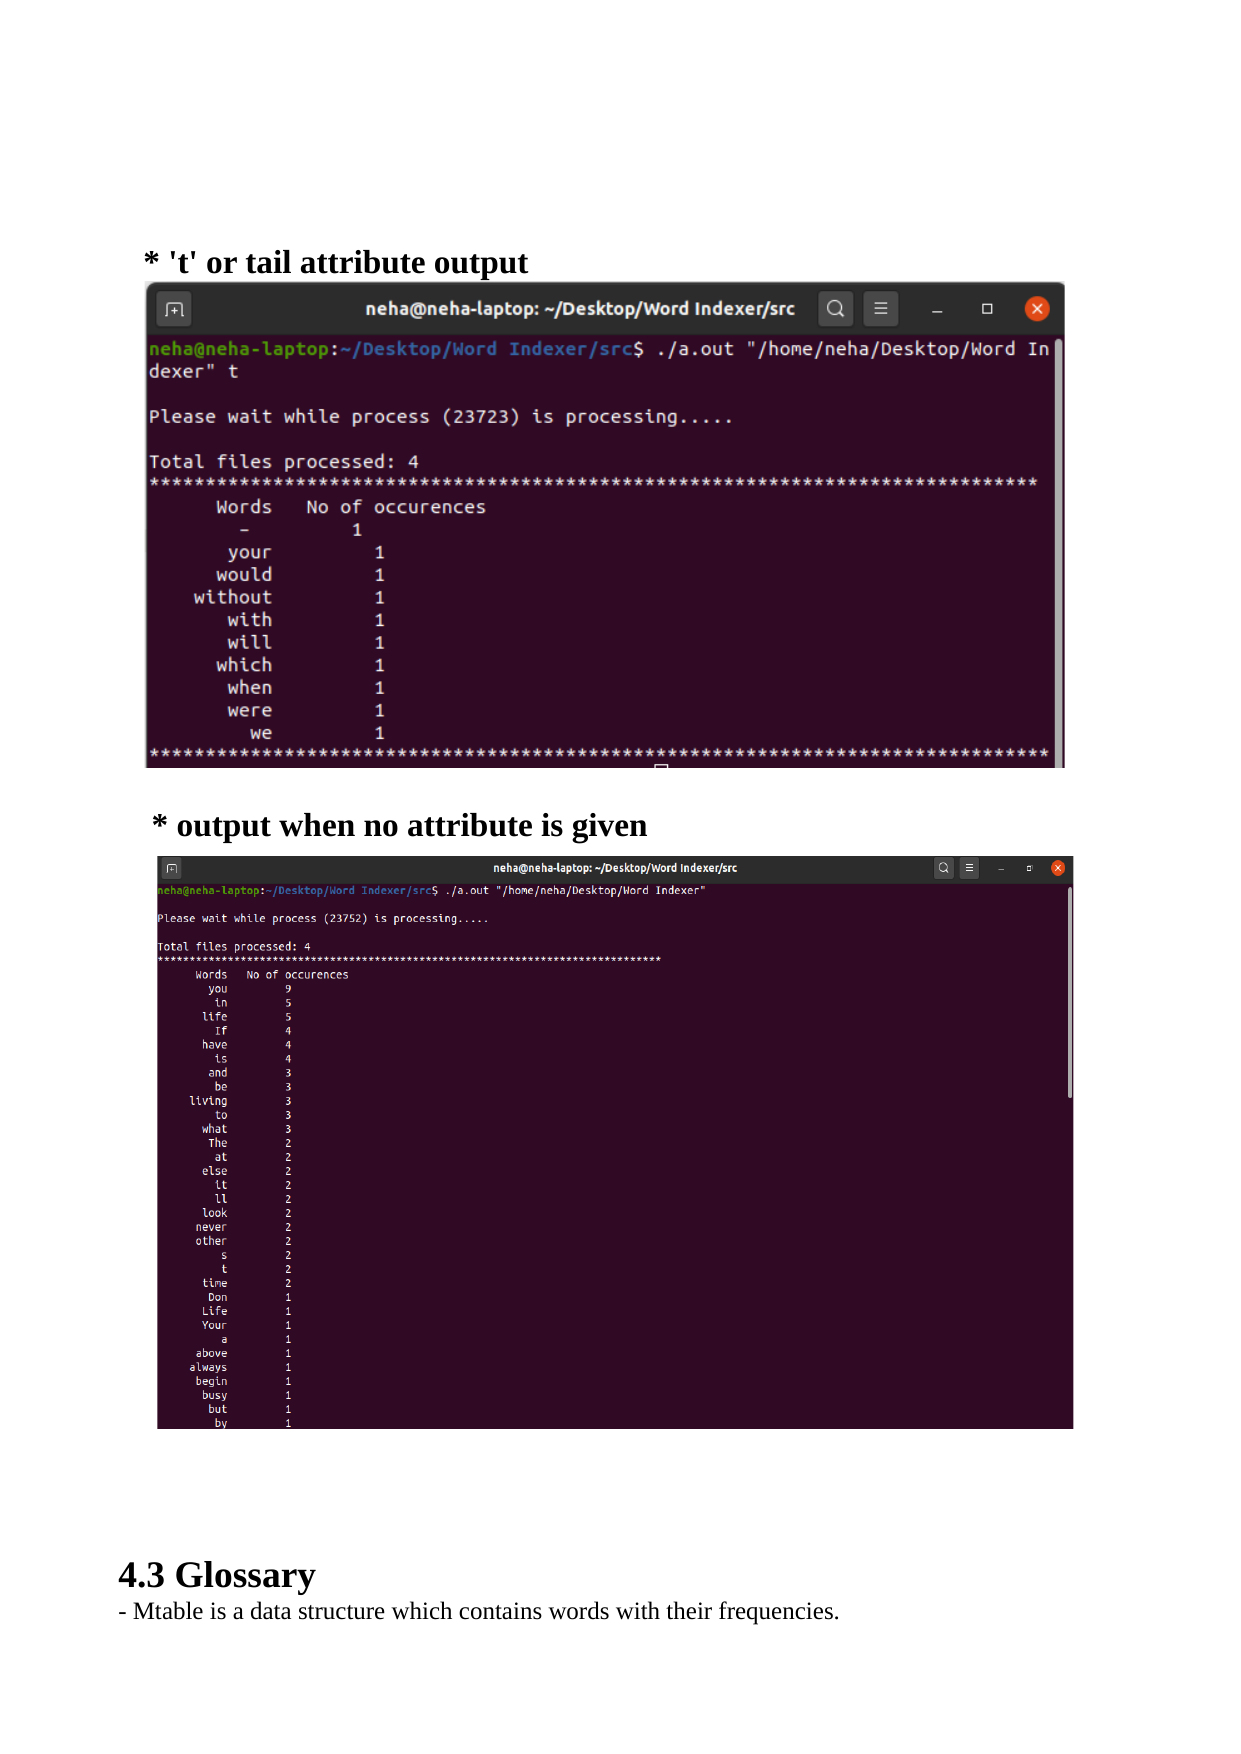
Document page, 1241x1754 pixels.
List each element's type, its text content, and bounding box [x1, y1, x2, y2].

text [118, 118, 1122, 204]
picture [144, 281, 1065, 768]
picture [157, 856, 1074, 1429]
text * 't' or tail attribute output [118, 204, 1122, 281]
text * output when no attribute is given 4.3 Glossary - Mtable is a data structure which contains words with their frequencies. [118, 281, 1122, 1625]
